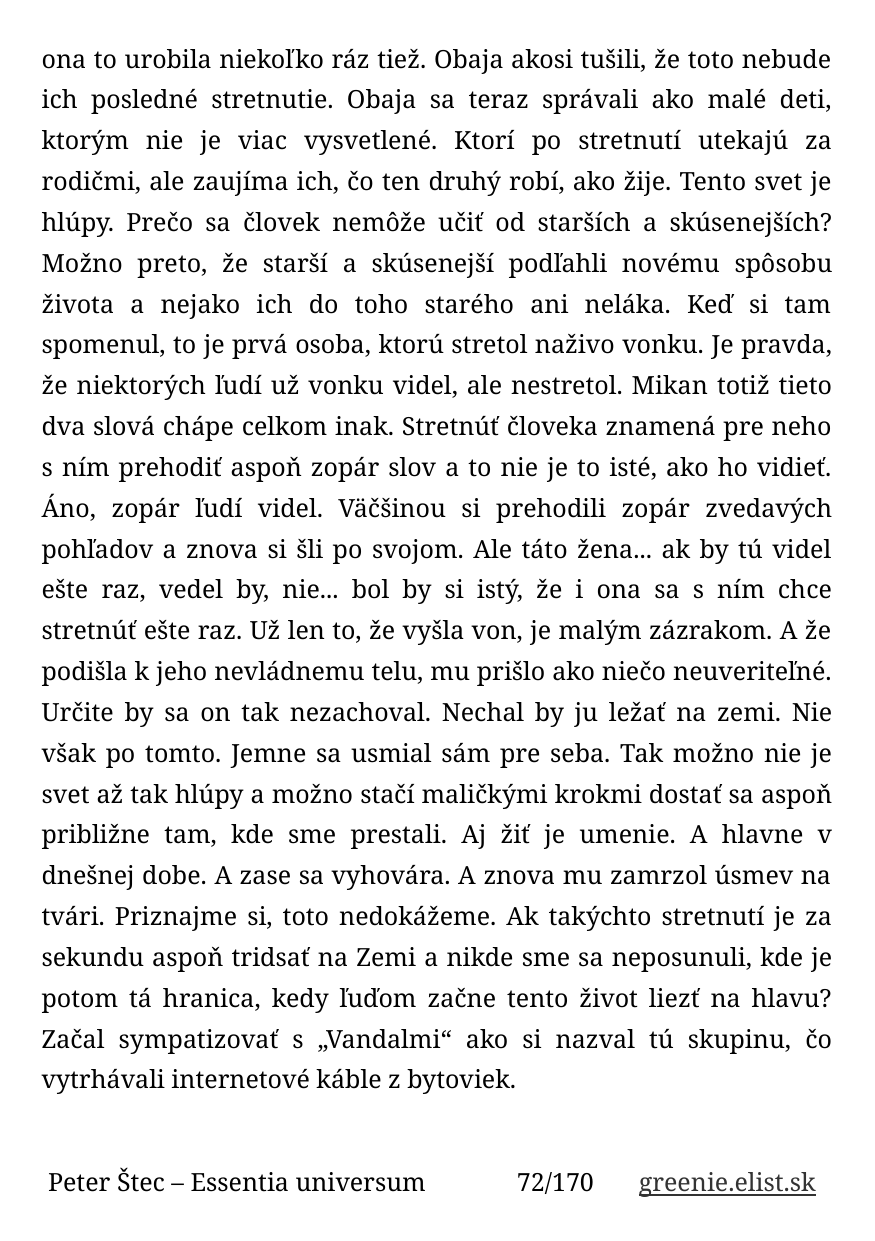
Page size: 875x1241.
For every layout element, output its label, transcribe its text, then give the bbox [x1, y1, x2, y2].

text ona to urobila niekoľko ráz tiež. Obaja akosi tušili, že toto nebude ich posledné stretnutie. Obaja sa teraz správali ako malé deti, ktorým nie je viac vysvetlené. Ktorí po stretnutí utekajú za rodičmi, ale zaujíma ich, čo ten druhý robí, ako žije. Tento svet je hlúpy. Prečo sa človek nemôže učiť od starších a skúsenejších? Možno preto, že starší a skúsenejší podľahli novému spôsobu života a nejako ich do toho starého ani neláka. Keď si tam spomenul, to je prvá osoba, ktorú stretol naživo vonku. Je pravda, že niektorých ľudí už vonku videl, ale nestretol. Mikan totiž tieto dva slová chápe celkom inak. Stretnúť človeka znamená pre neho s ním prehodiť aspoň zopár slov a to nie je to isté, ako ho vidieť. Áno, zopár ľudí videl. Väčšinou si prehodili zopár zvedavých pohľadov a znova si šli po svojom. Ale táto žena... ak by tú videl ešte raz, vedel by, nie... bol by si istý, že i ona sa s ním chce stretnúť ešte raz. Už len to, že vyšla von, je malým zázrakom. A že podišla k jeho nevládnemu telu, mu prišlo ako niečo neuveriteľné. Určite by sa on tak nezachoval. Nechal by ju ležať na zemi. Nie však po tomto. Jemne sa usmial sám pre seba. Tak možno nie je svet až tak hlúpy a možno stačí maličkými krokmi dostať sa aspoň približne tam, kde sme prestali. Aj žiť je umenie. A hlavne v dnešnej dobe. A zase sa vyhovára. A znova mu zamrzol úsmev na tvári. Priznajme si, toto nedokážeme. Ak takýchto stretnutí je za sekundu aspoň tridsať na Zemi a nikde sme sa neposunuli, kde je potom tá hranica, kedy ľuďom začne tento život liezť na hlavu? Začal sympatizovať s „Vandalmi“ ako si nazval tú skupinu, čo vytrhávali internetové káble z bytoviek. [41, 41, 833, 1096]
